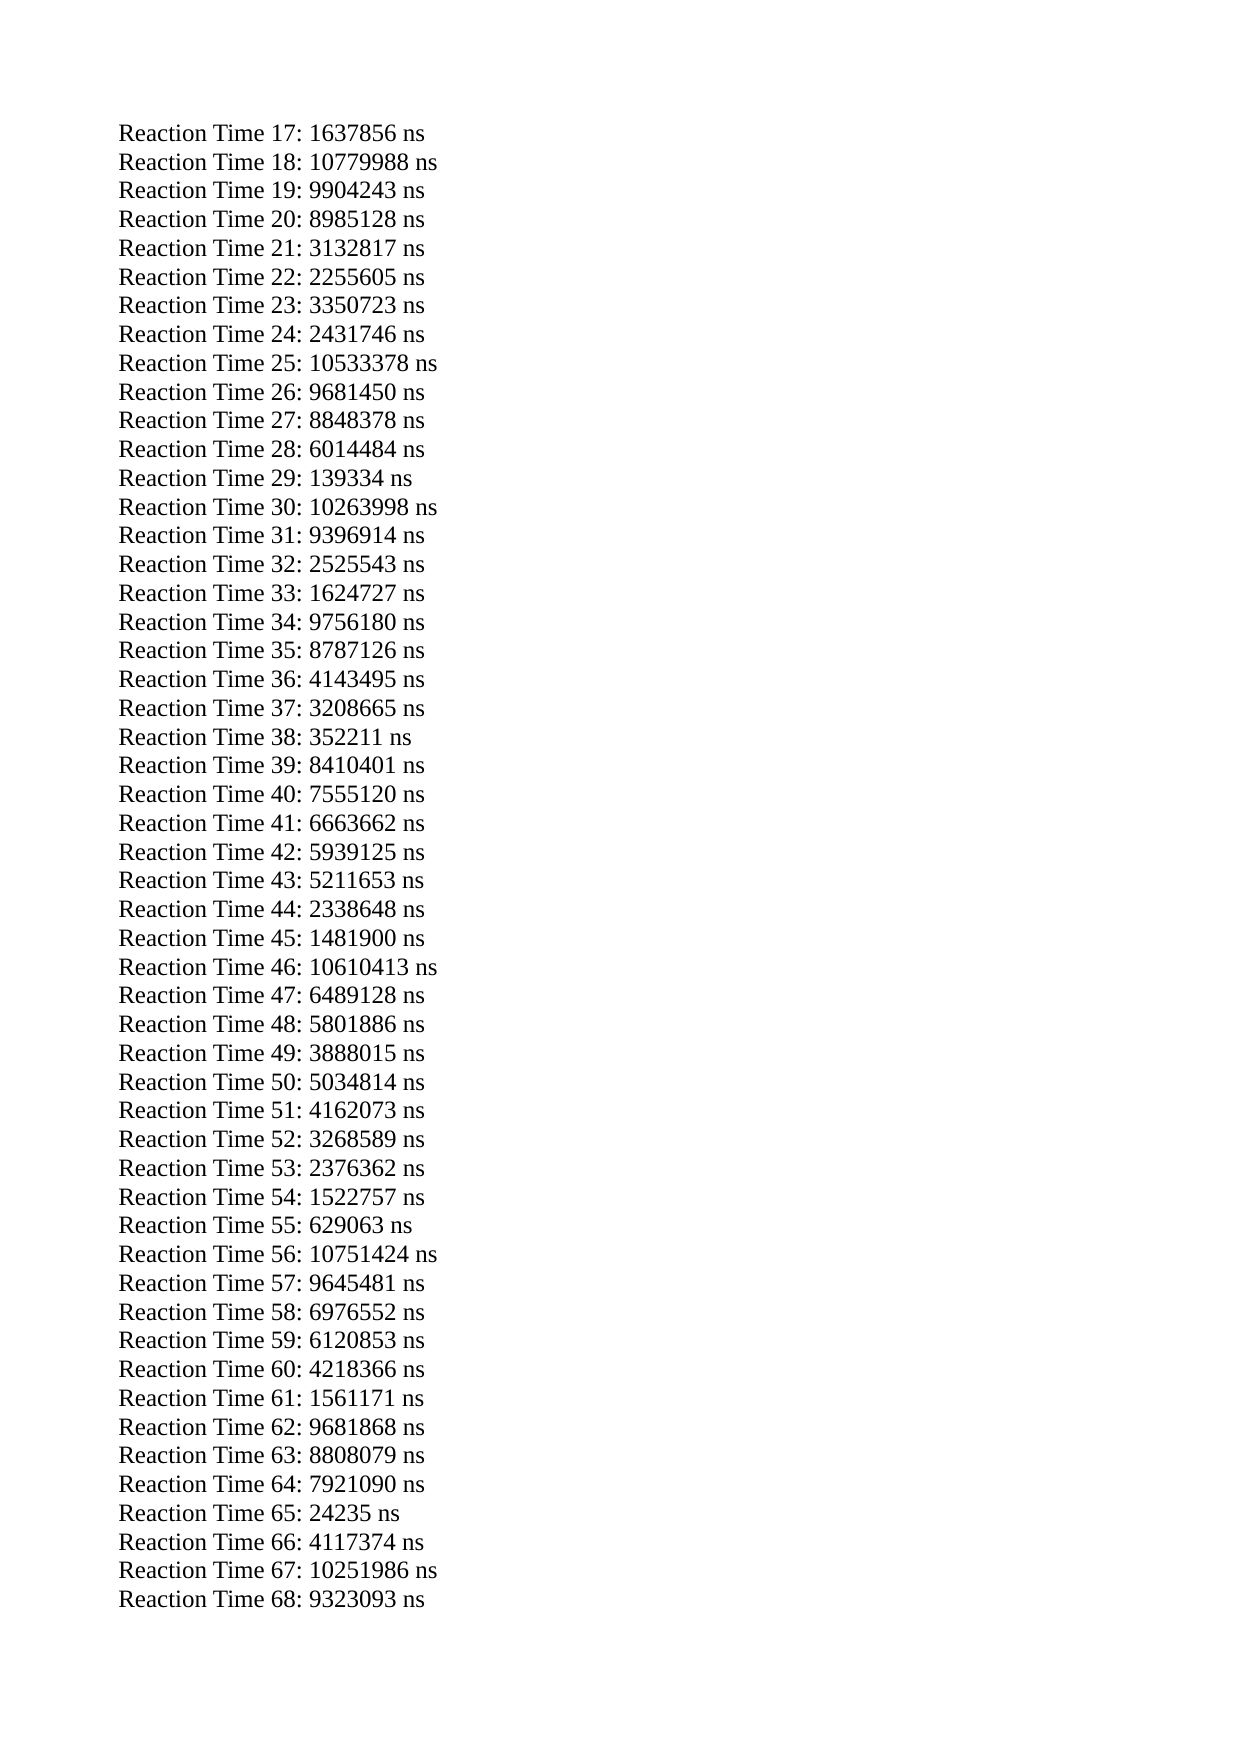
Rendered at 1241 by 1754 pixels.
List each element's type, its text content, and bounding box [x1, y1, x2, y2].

text Reaction Time 19: 9904243 ns [118, 176, 1122, 204]
text Reaction Time 66: 4117374 ns [118, 1527, 1122, 1556]
text Reaction Time 31: 9396914 ns [118, 521, 1122, 549]
text Reaction Time 38: 352211 ns [118, 722, 1122, 751]
text Reaction Time 50: 5034814 ns [118, 1067, 1122, 1096]
text Reaction Time 49: 3888015 ns [118, 1038, 1122, 1067]
text Reaction Time 45: 1481900 ns [118, 923, 1122, 952]
text Reaction Time 54: 1522757 ns [118, 1182, 1122, 1211]
text Reaction Time 58: 6976552 ns [118, 1297, 1122, 1326]
text Reaction Time 28: 6014484 ns [118, 434, 1122, 463]
text Reaction Time 20: 8985128 ns [118, 204, 1122, 233]
text Reaction Time 22: 2255605 ns [118, 262, 1122, 291]
text Reaction Time 59: 6120853 ns [118, 1326, 1122, 1354]
text Reaction Time 48: 5801886 ns [118, 1009, 1122, 1038]
text Reaction Time 39: 8410401 ns [118, 751, 1122, 779]
text Reaction Time 68: 9323093 ns [118, 1584, 1122, 1613]
text Reaction Time 64: 7921090 ns [118, 1469, 1122, 1498]
text Reaction Time 51: 4162073 ns [118, 1096, 1122, 1124]
text Reaction Time 41: 6663662 ns [118, 808, 1122, 837]
text Reaction Time 30: 10263998 ns [118, 492, 1122, 521]
text Reaction Time 32: 2525543 ns [118, 549, 1122, 578]
text Reaction Time 26: 9681450 ns [118, 377, 1122, 406]
text Reaction Time 55: 629063 ns [118, 1211, 1122, 1239]
text Reaction Time 25: 10533378 ns [118, 348, 1122, 377]
text Reaction Time 60: 4218366 ns [118, 1354, 1122, 1383]
text Reaction Time 36: 4143495 ns [118, 664, 1122, 693]
text Reaction Time 29: 139334 ns [118, 463, 1122, 492]
text Reaction Time 17: 1637856 ns [118, 118, 1122, 147]
text Reaction Time 65: 24235 ns [118, 1498, 1122, 1527]
text Reaction Time 43: 5211653 ns [118, 866, 1122, 894]
text Reaction Time 21: 3132817 ns [118, 233, 1122, 262]
text Reaction Time 46: 10610413 ns [118, 952, 1122, 981]
text Reaction Time 52: 3268589 ns [118, 1124, 1122, 1153]
text Reaction Time 62: 9681868 ns [118, 1412, 1122, 1441]
text Reaction Time 27: 8848378 ns [118, 406, 1122, 434]
text Reaction Time 44: 2338648 ns [118, 894, 1122, 923]
text Reaction Time 18: 10779988 ns [118, 147, 1122, 176]
text Reaction Time 63: 8808079 ns [118, 1441, 1122, 1469]
text Reaction Time 57: 9645481 ns [118, 1268, 1122, 1297]
text Reaction Time 40: 7555120 ns [118, 779, 1122, 808]
text Reaction Time 42: 5939125 ns [118, 837, 1122, 866]
text Reaction Time 53: 2376362 ns [118, 1153, 1122, 1182]
text Reaction Time 37: 3208665 ns [118, 693, 1122, 722]
text Reaction Time 33: 1624727 ns [118, 578, 1122, 607]
text Reaction Time 47: 6489128 ns [118, 981, 1122, 1009]
text Reaction Time 61: 1561171 ns [118, 1383, 1122, 1412]
text Reaction Time 56: 10751424 ns [118, 1239, 1122, 1268]
text Reaction Time 35: 8787126 ns [118, 636, 1122, 664]
text Reaction Time 67: 10251986 ns [118, 1556, 1122, 1584]
text Reaction Time 24: 2431746 ns [118, 319, 1122, 348]
text Reaction Time 23: 3350723 ns [118, 291, 1122, 319]
text Reaction Time 34: 9756180 ns [118, 607, 1122, 636]
